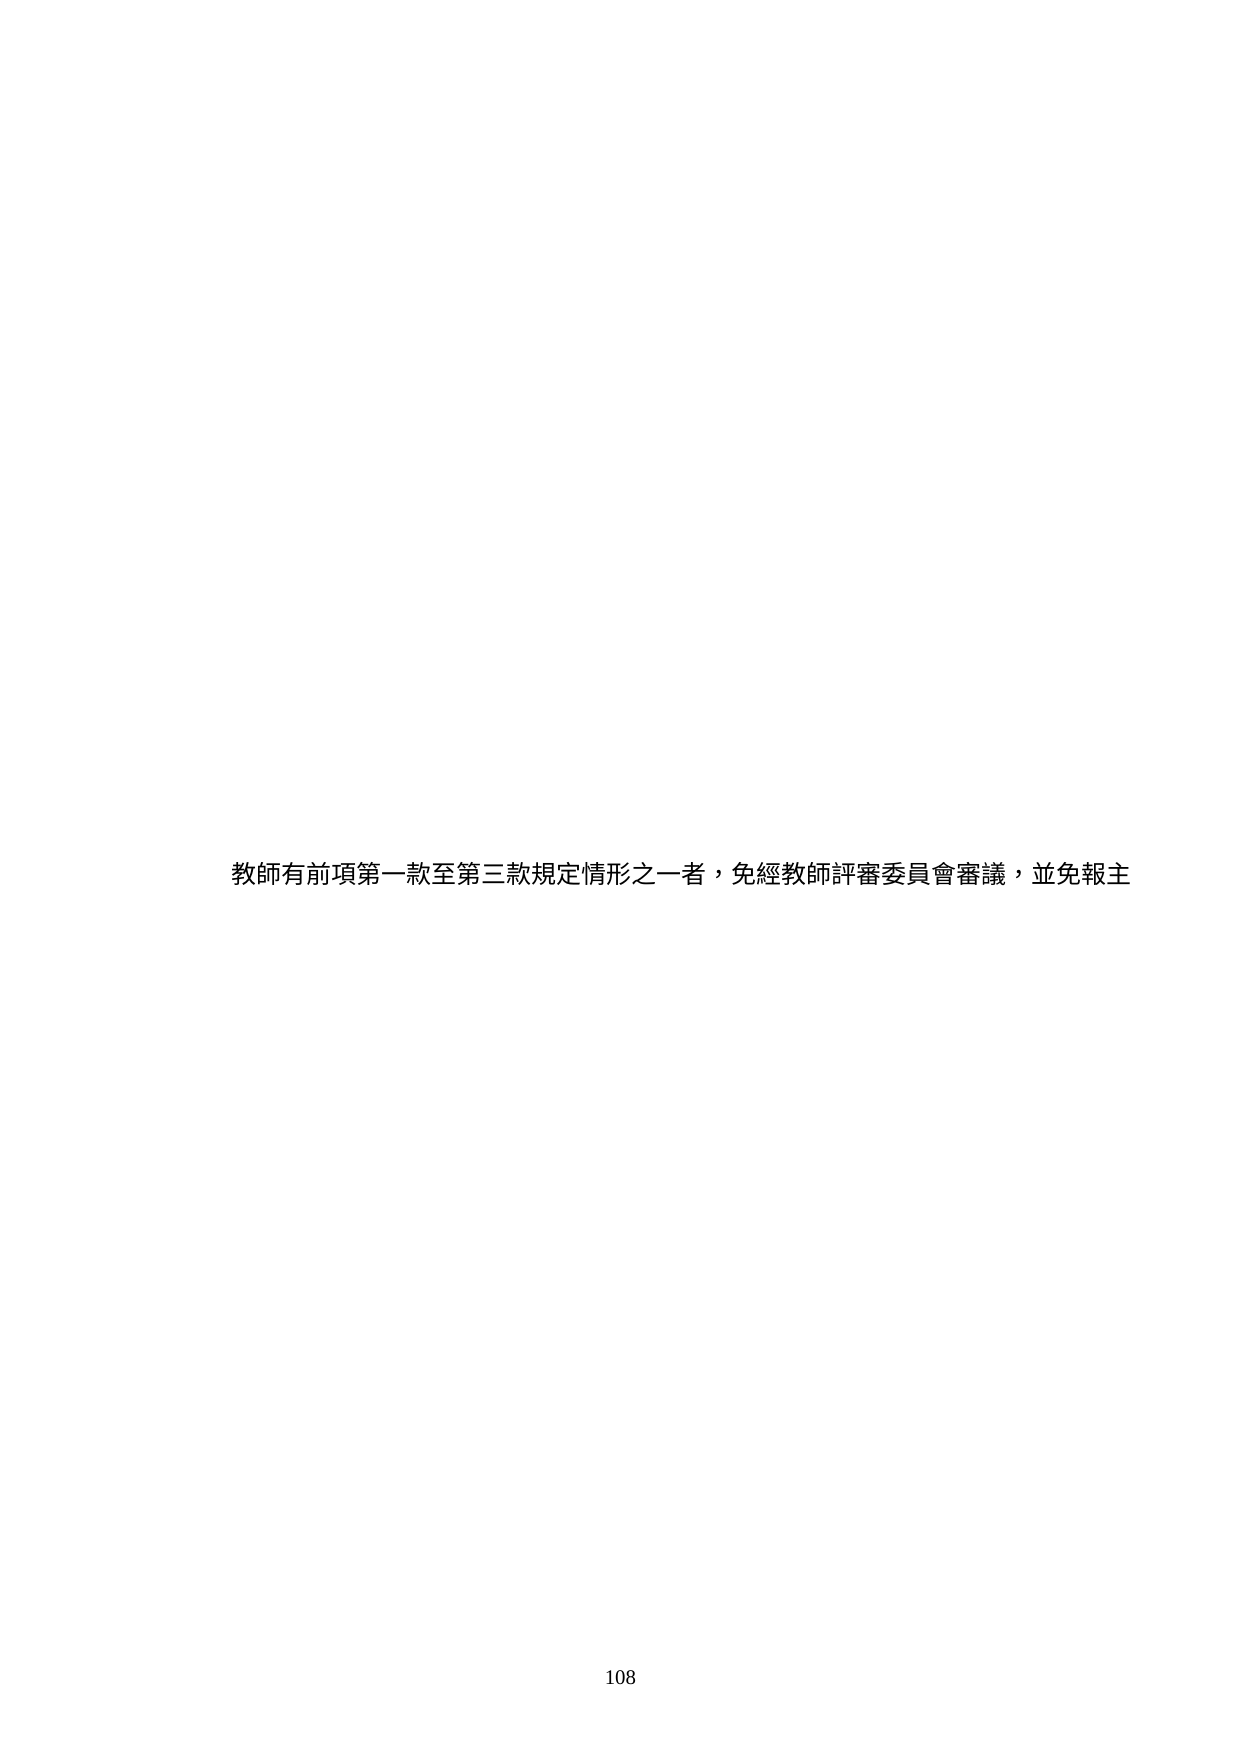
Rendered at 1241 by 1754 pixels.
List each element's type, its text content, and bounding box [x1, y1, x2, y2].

text 教師有前項第一款至第三款規定情形之一者，免經教師評審委員會審議，並免報主 [231, 831, 1134, 893]
